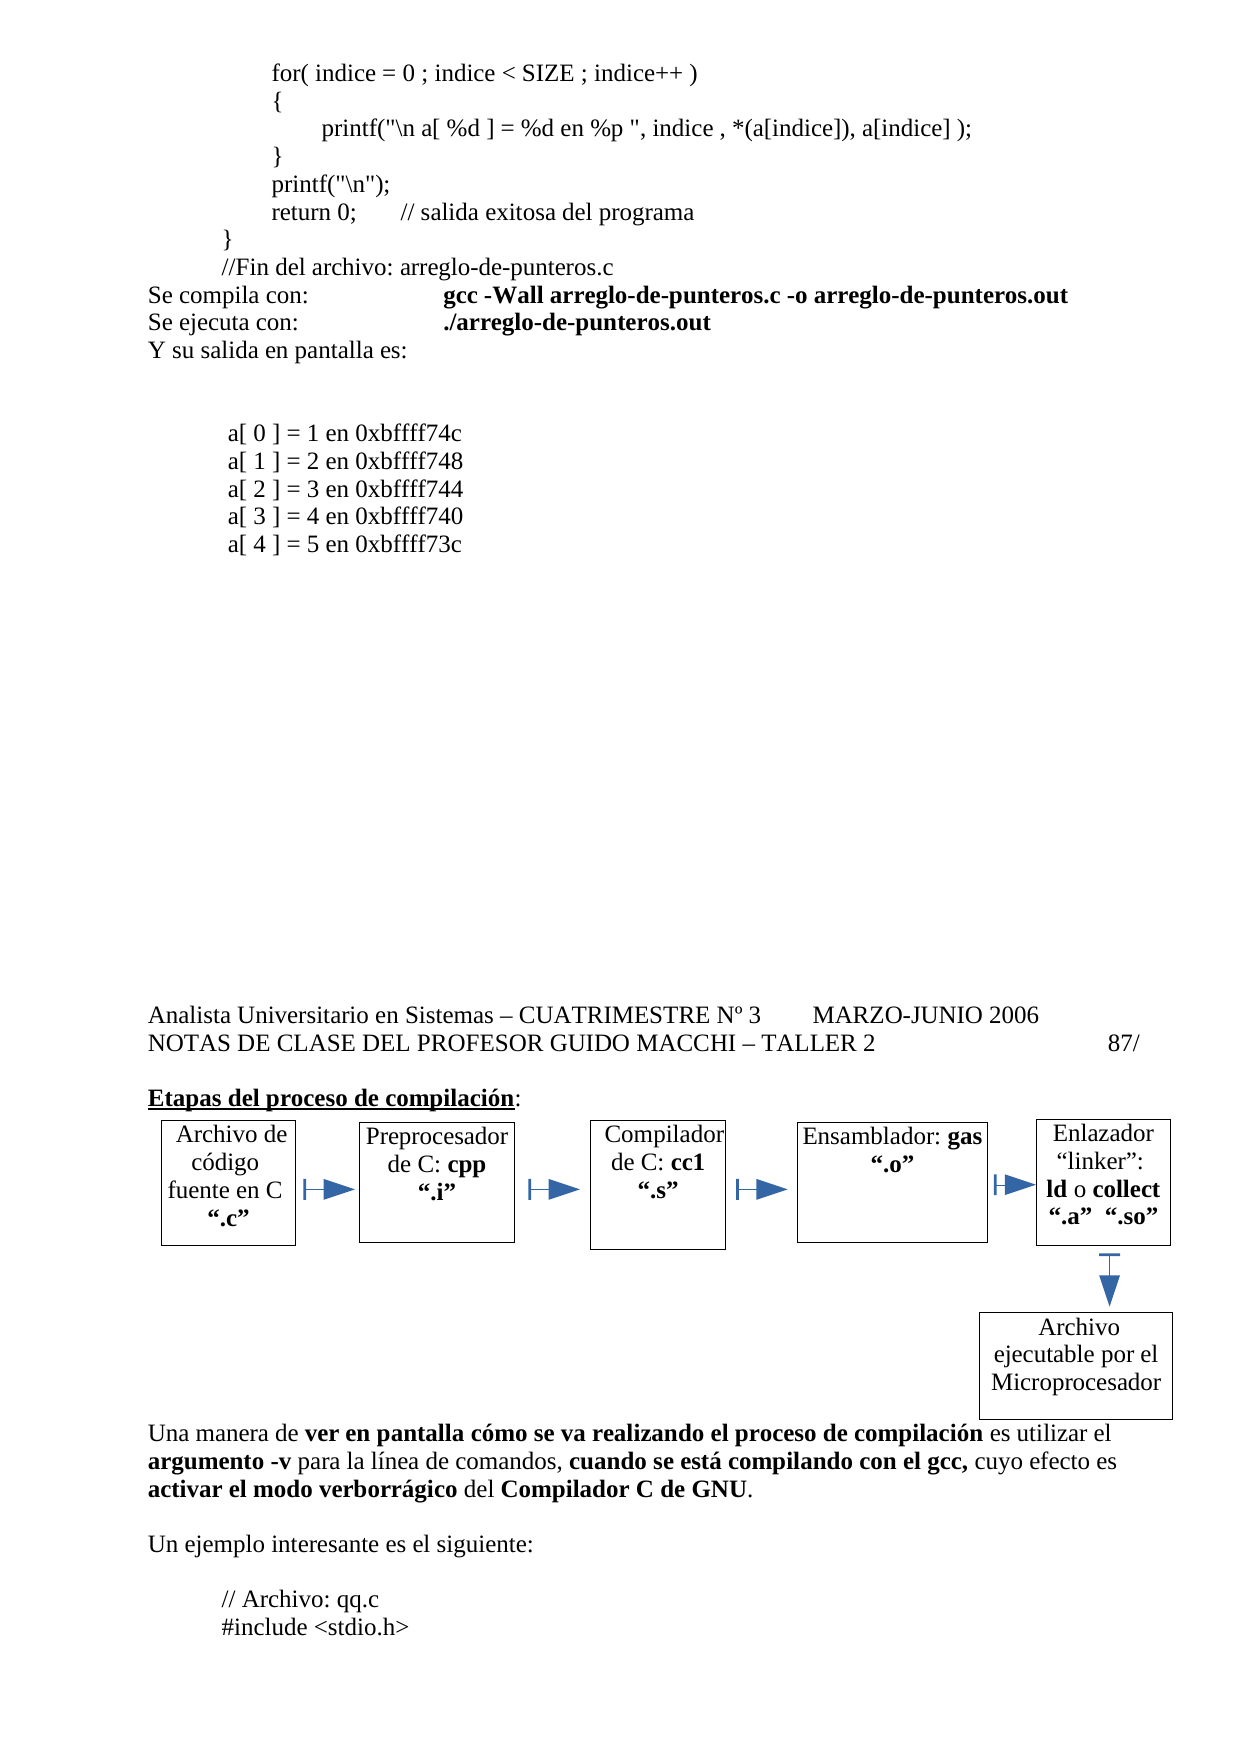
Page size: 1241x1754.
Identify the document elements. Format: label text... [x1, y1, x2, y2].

text } [148, 142, 1181, 170]
text Una manera de ver en pantalla cómo se va realizando el proceso de compilación es utilizar el argumento -v para la línea de comandos, cuando se está compilando con el gcc, cuyo efecto es activar el modo verborrágico del Compilador C de GNU. [148, 1417, 1181, 1502]
text //Fin del archivo: arreglo-de-punteros.c [148, 253, 1181, 281]
text Un ejemplo interesante es el siguiente: [148, 1530, 1181, 1558]
text // Archivo: qq.c [148, 1586, 1181, 1613]
text return 0; // salida exitosa del programa [148, 198, 1181, 225]
text Etapas del proceso de compilación: [148, 1084, 1181, 1112]
text a[ 2 ] = 3 en 0xbffff744 [148, 475, 1181, 502]
text Analista Universitario en Sistemas – CUATRIMESTRE Nº 3 MARZO-JUNIO 2006 [148, 1001, 1181, 1029]
text Y su salida en pantalla es: [148, 336, 1181, 364]
text printf("\n a[ %d ] = %d en %p ", indice , *(a[indice]), a[indice] ); [148, 114, 1181, 142]
text for( indice = 0 ; indice < SIZE ; indice++ ) [148, 59, 1181, 87]
text NOTAS DE CLASE DEL PROFESOR GUIDO MACCHI – TALLER 2 87/ [148, 1029, 1181, 1057]
text #include <stdio.h> [148, 1613, 1181, 1641]
text a[ 1 ] = 2 en 0xbffff748 [148, 447, 1181, 475]
text { [148, 87, 1181, 114]
text a[ 3 ] = 4 en 0xbffff740 [148, 502, 1181, 530]
text } [148, 225, 1181, 253]
text a[ 4 ] = 5 en 0xbffff73c [148, 530, 1181, 558]
text Se compila con: gcc -Wall arreglo-de-punteros.c -o arreglo-de-punteros.out [148, 281, 1181, 308]
text printf("\n"); [148, 170, 1181, 198]
text a[ 0 ] = 1 en 0xbffff74c [148, 419, 1181, 447]
text Se ejecuta con: ./arreglo-de-punteros.out [148, 308, 1181, 336]
